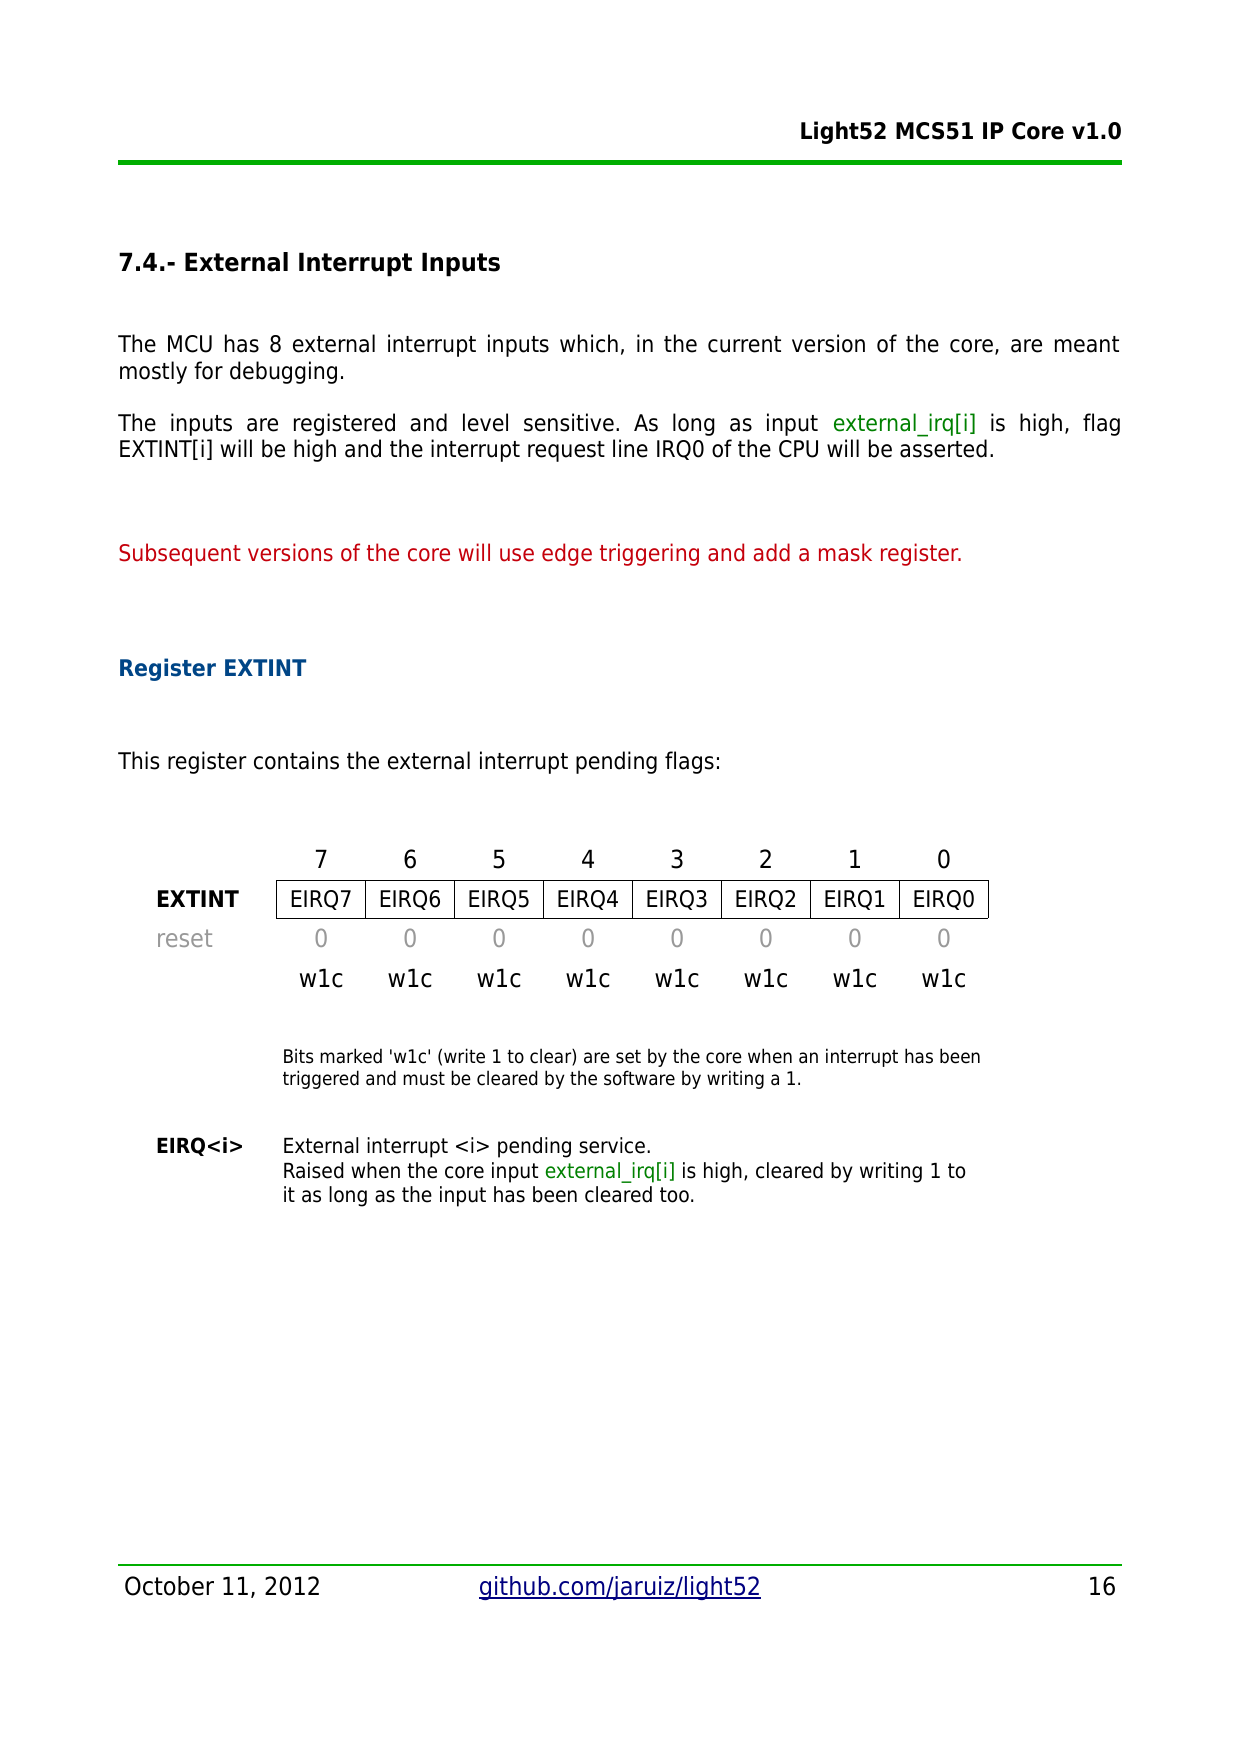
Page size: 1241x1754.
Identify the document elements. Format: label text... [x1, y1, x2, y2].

table_cell w1c [365, 959, 454, 999]
table_cell w1c [454, 959, 543, 999]
table_cell w1c [810, 959, 899, 999]
table_header 6 [365, 839, 454, 880]
table_cell EIRQ<i> [150, 1129, 276, 1237]
table_cell 0 [632, 919, 721, 959]
table_cell EIRQ6 [366, 881, 454, 918]
table_cell EIRQ3 [633, 881, 721, 918]
table_cell EIRQ0 [900, 881, 988, 918]
table_header 7 [276, 839, 365, 880]
text The inputs are registered and level sensitive. As long as input external_irq[i] is high, flag EXTINT[i] will be high and the interrupt request line IRQ0 of the CPU will be asserted. [118, 410, 1122, 463]
table_cell External interrupt <i> pending service. Raised when the core input external_irq[i] is high, cleared by writing 1 to it as long as the input has been cleared too. [276, 1129, 988, 1237]
table_cell w1c [276, 959, 365, 999]
table_cell EIRQ4 [544, 881, 632, 918]
table_cell [276, 1000, 988, 1040]
table_cell w1c [721, 959, 810, 999]
table_cell 0 [810, 919, 899, 959]
table_header [150, 839, 276, 880]
table_header 2 [721, 839, 810, 880]
table_cell [150, 1095, 276, 1129]
table_cell 0 [365, 919, 454, 959]
table_cell [150, 959, 276, 999]
table_header 4 [543, 839, 632, 880]
table_cell 0 [276, 919, 365, 959]
table_cell 0 [899, 919, 988, 959]
table_header 0 [899, 839, 988, 880]
table_cell w1c [899, 959, 988, 999]
table_cell Bits marked 'w1c' (write 1 to clear) are set by the core when an interrupt has been triggered and must be cleared by the software by writing a 1. [276, 1040, 988, 1095]
table_cell 0 [454, 919, 543, 959]
table_cell [150, 1000, 276, 1040]
text Subsequent versions of the core will use edge triggering and add a mask register. [118, 540, 1122, 566]
table_cell EXTINT [150, 880, 276, 918]
table_cell EIRQ5 [455, 881, 543, 918]
table_header 1 [810, 839, 899, 880]
table_cell w1c [632, 959, 721, 999]
table_cell w1c [543, 959, 632, 999]
table_cell 0 [543, 919, 632, 959]
table_header 5 [454, 839, 543, 880]
subtitle 7.4.- External Interrupt Inputs [118, 248, 1122, 277]
table_cell EIRQ1 [811, 881, 899, 918]
table_cell reset [150, 918, 276, 959]
table_cell 0 [721, 919, 810, 959]
text The MCU has 8 external interrupt inputs which, in the current version of the core, are meant mostly for debugging. [118, 331, 1122, 385]
table_cell [276, 1095, 988, 1129]
text This register contains the external interrupt pending flags: [118, 748, 1122, 775]
table_cell EIRQ2 [722, 881, 810, 918]
table_header 3 [632, 839, 721, 880]
table_cell [150, 1040, 276, 1095]
table_cell EIRQ7 [277, 881, 365, 918]
subtitle Register EXTINT [118, 656, 1122, 682]
